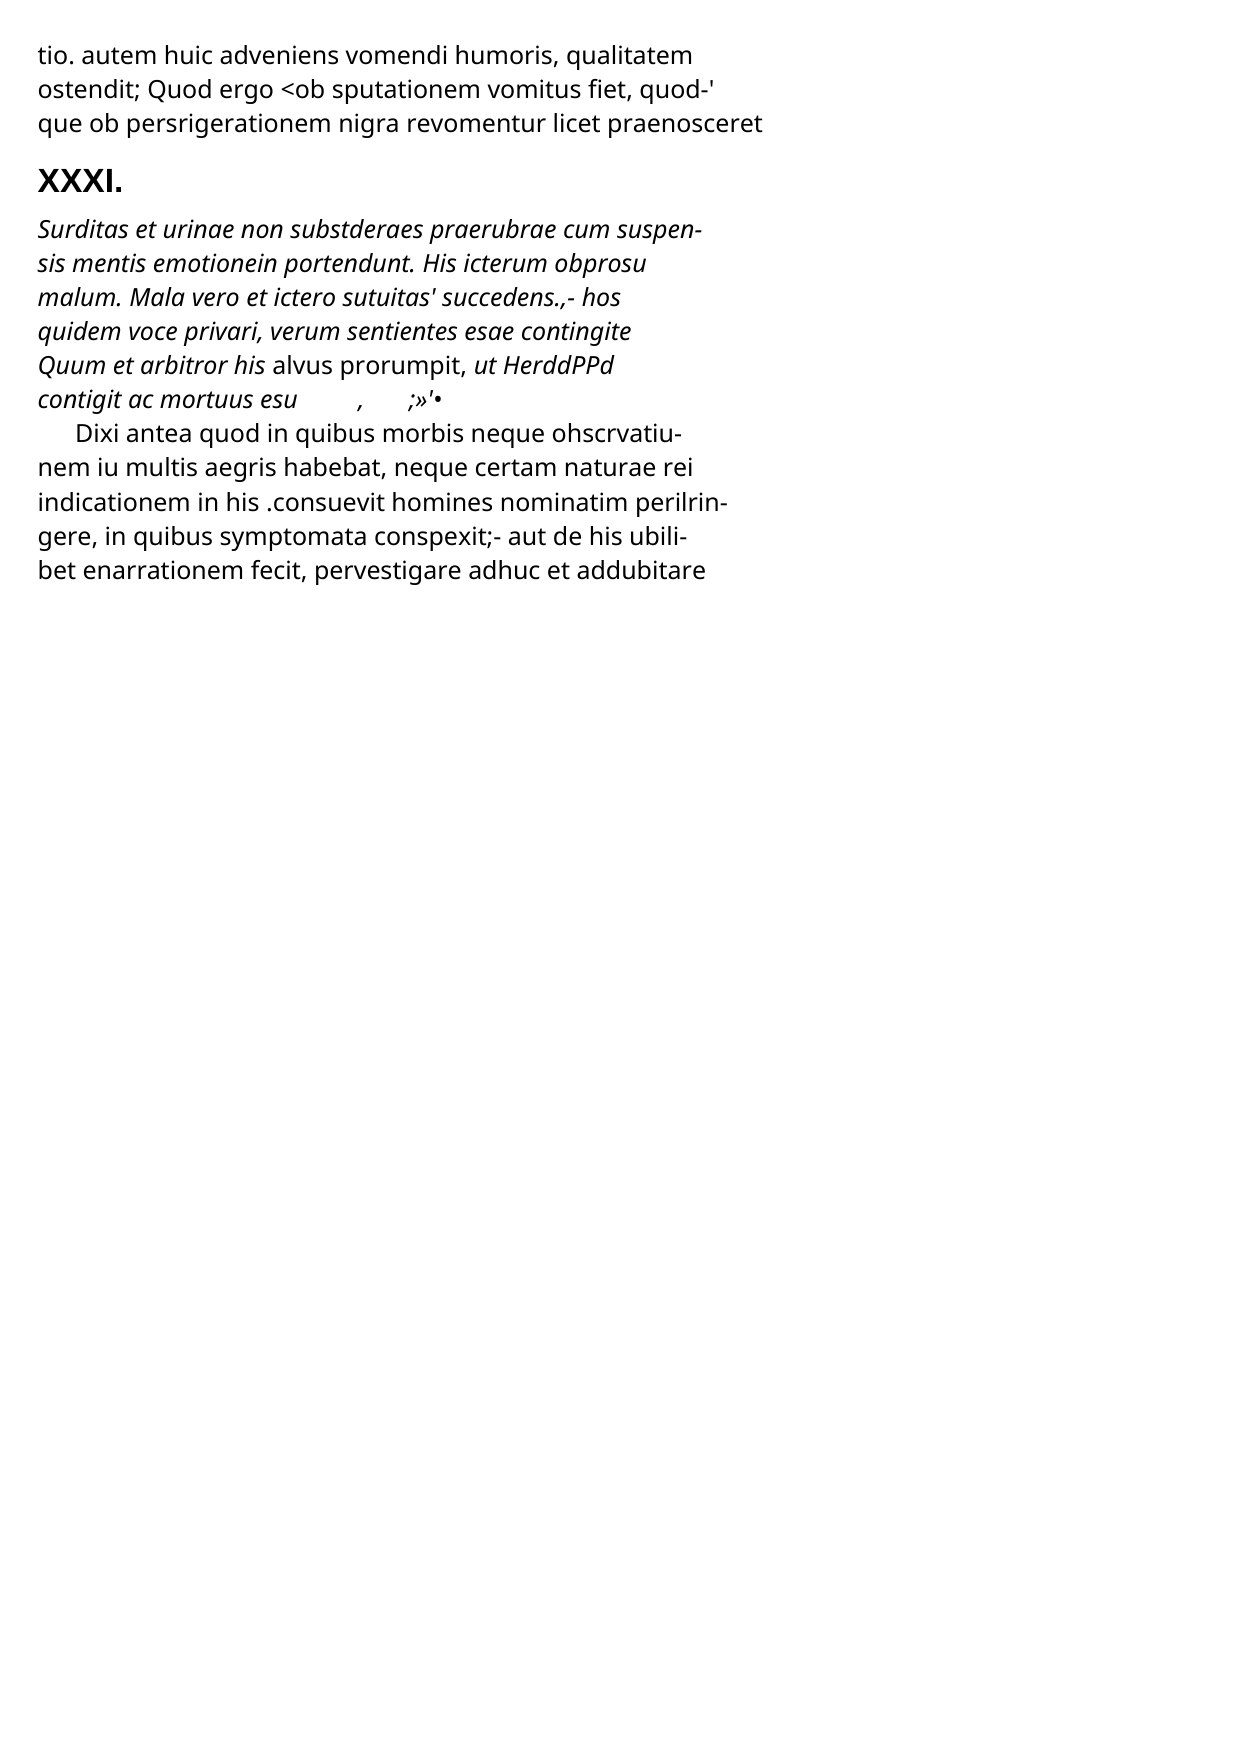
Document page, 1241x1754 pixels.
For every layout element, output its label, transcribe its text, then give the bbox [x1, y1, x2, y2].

text Surditas et urinae non substderaes praerubrae cum suspen- sis mentis emotionein portendunt. His icterum obprosu malum. Mala vero et ictero sutuitas' succedens.,- hos quidem voce privari, verum sentientes esae contingite Quum et arbitror his alvus prorumpit, ut HerddPPd contigit ac mortuus esu , ;»'• [37, 212, 1203, 416]
text Dixi antea quod in quibus morbis neque ohscrvatiu- nem iu multis aegris habebat, neque certam naturae rei indicationem in his .consuevit homines nominatim perilrin- gere, in quibus symptomata conspexit;- aut de his ubili- bet enarrationem fecit, pervestigare adhuc et addubitare [37, 416, 1203, 586]
text tio. autem huic adveniens vomendi humoris, qualitatem ostendit; Quod ergo <ob sputationem vomitus fiet, quod-' que ob persrigerationem nigra revomentur licet praenosceret [37, 37, 1203, 140]
subtitle XXXI. [37, 161, 1203, 199]
